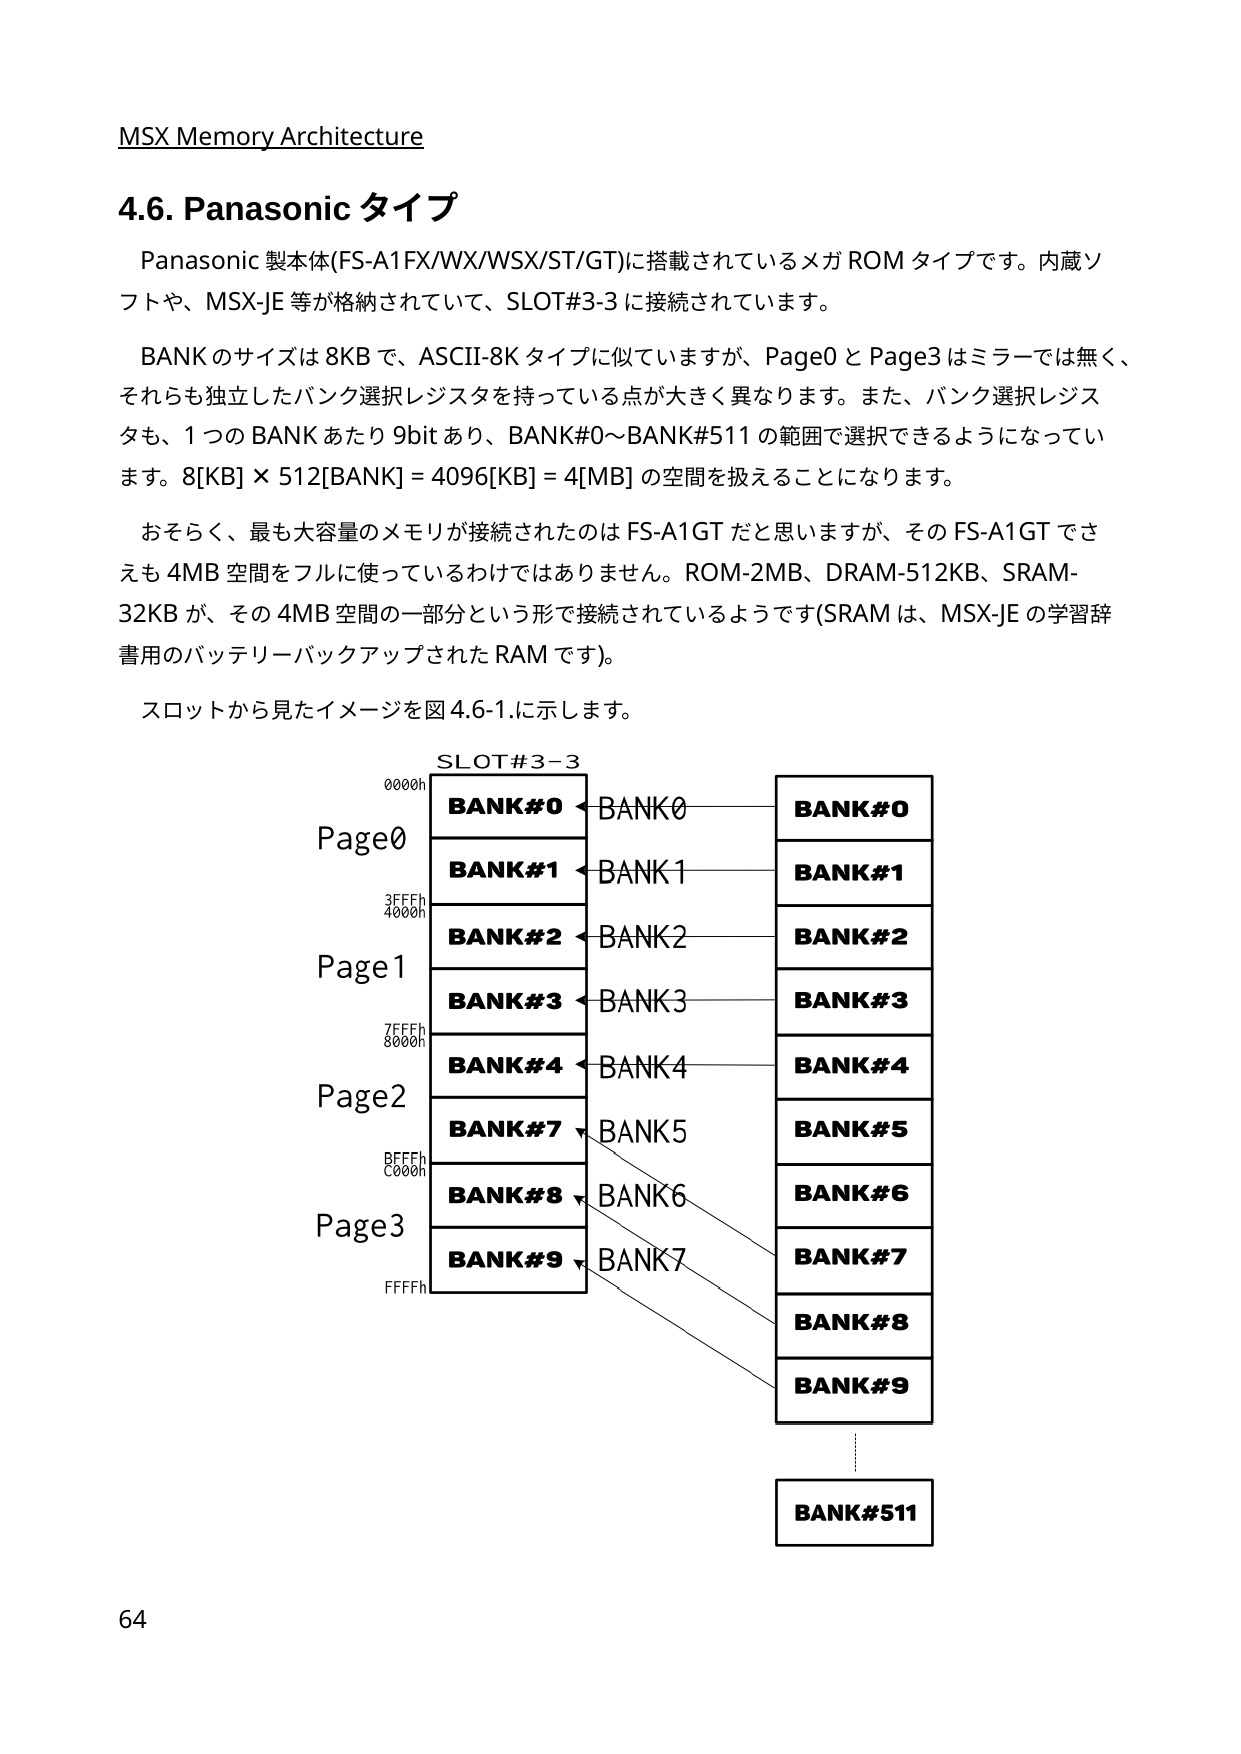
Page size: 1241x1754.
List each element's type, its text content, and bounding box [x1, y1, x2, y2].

text おそらく、最も大容量のメモリが接続されたのは FS-A1GT だと思いますが、その FS-A1GT でさえも 4MB 空間をフルに使っているわけではありません。ROM-2MB、DRAM-512KB、SRAM-32KB が、その 4MB空間の一部分という形で接続されているようです(SRAMは、MSX-JEの学習辞書用のバッテリーバックアップされたRAMです)。 [118, 514, 1122, 671]
text BANKのサイズは8KBで、ASCII-8Kタイプに似ていますが、Page0とPage3はミラーでは無く、それらも独立したバンク選択レジスタを持っている点が大きく異なります。また、バンク選択レジスタも、1つのBANKあたり9bitあり、BANK#0～BANK#511の範囲で選択できるようになっています。8[KB] ✕ 512[BANK] = 4096[KB] = 4[MB] の空間を扱えることになります。 [118, 339, 1122, 493]
subtitle 4.6. Panasonicタイプ [118, 182, 1122, 230]
text Panasonic製本体(FS-A1FX/WX/WSX/ST/GT)に搭載されているメガROMタイプです。内蔵ソフトや、MSX-JE等が格納されていて、SLOT#3-3に接続されています。 [118, 243, 1122, 318]
text スロットから見たイメージを図4.6-1.に示します。 [118, 692, 1122, 726]
